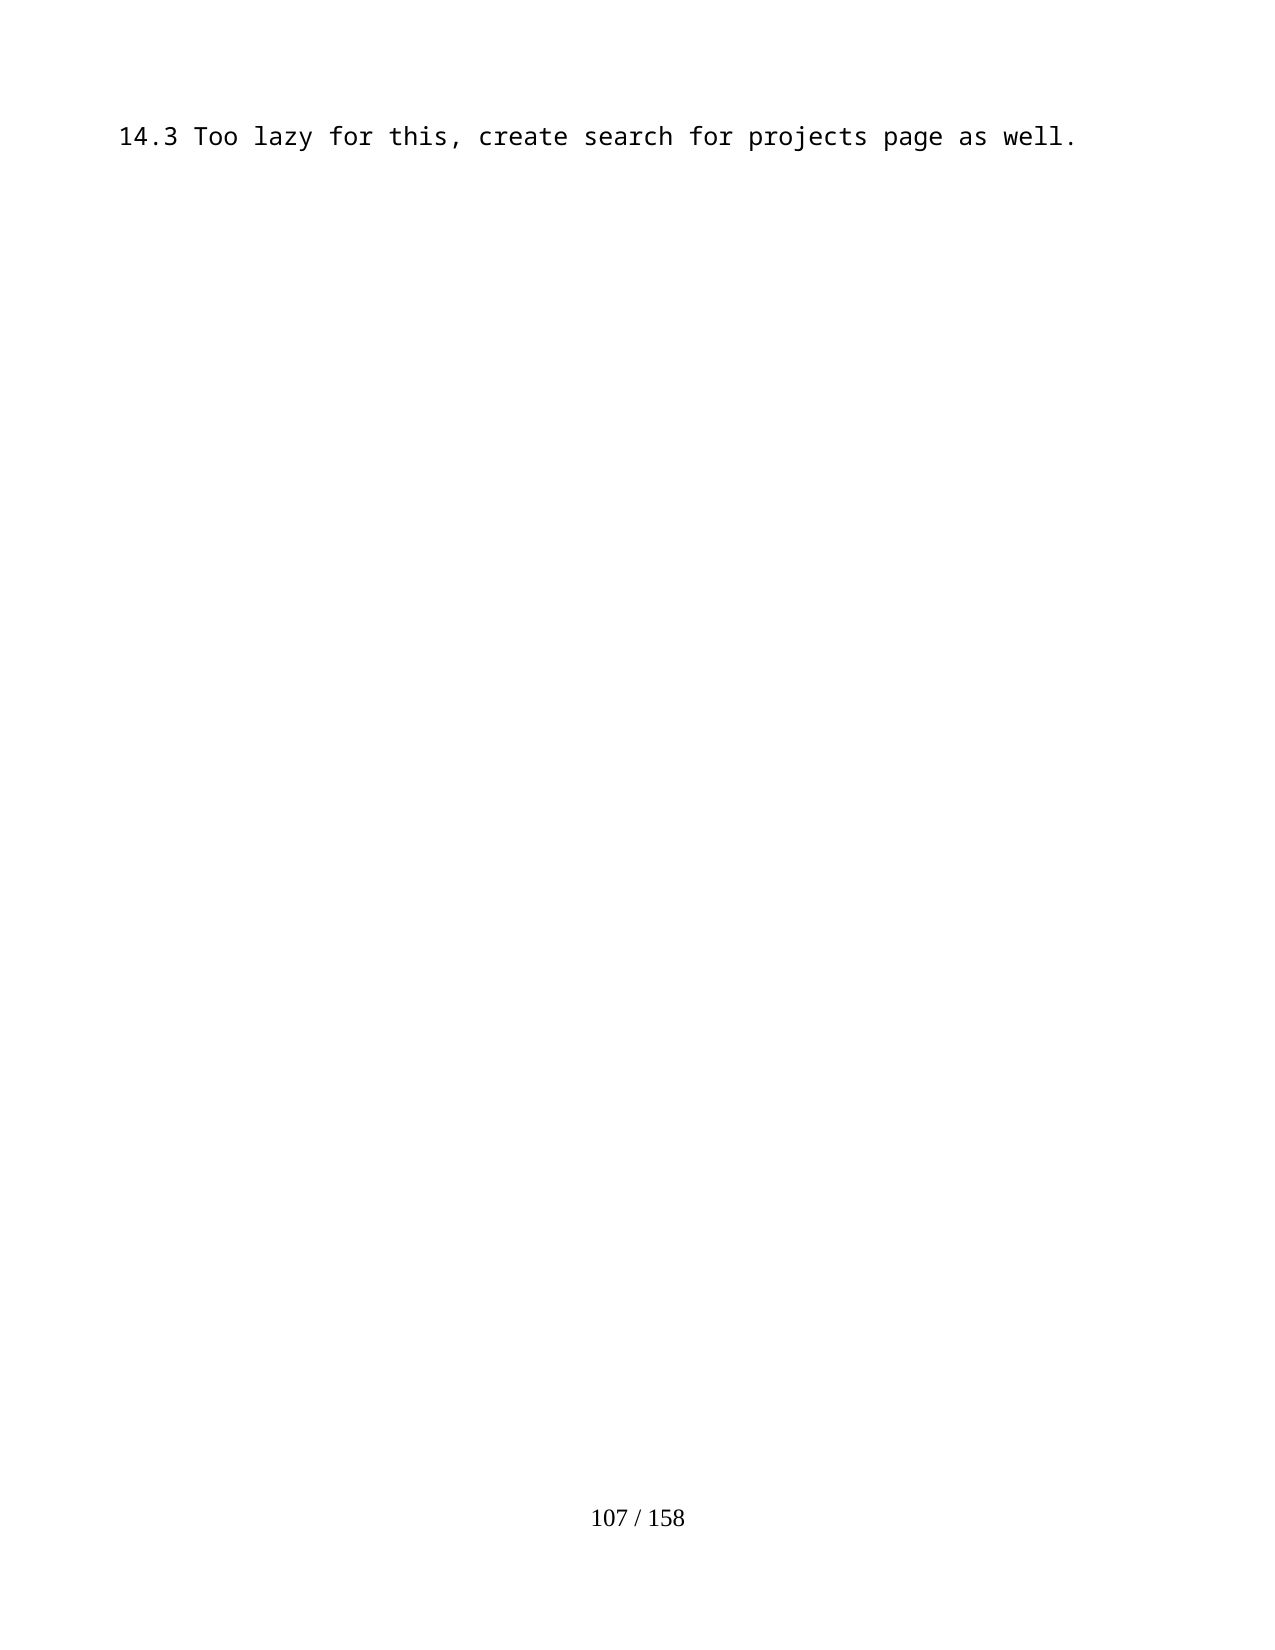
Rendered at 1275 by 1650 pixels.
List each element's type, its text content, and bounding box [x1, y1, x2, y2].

text 14.3 Too lazy for this, create search for projects page as well. [118, 118, 1157, 152]
